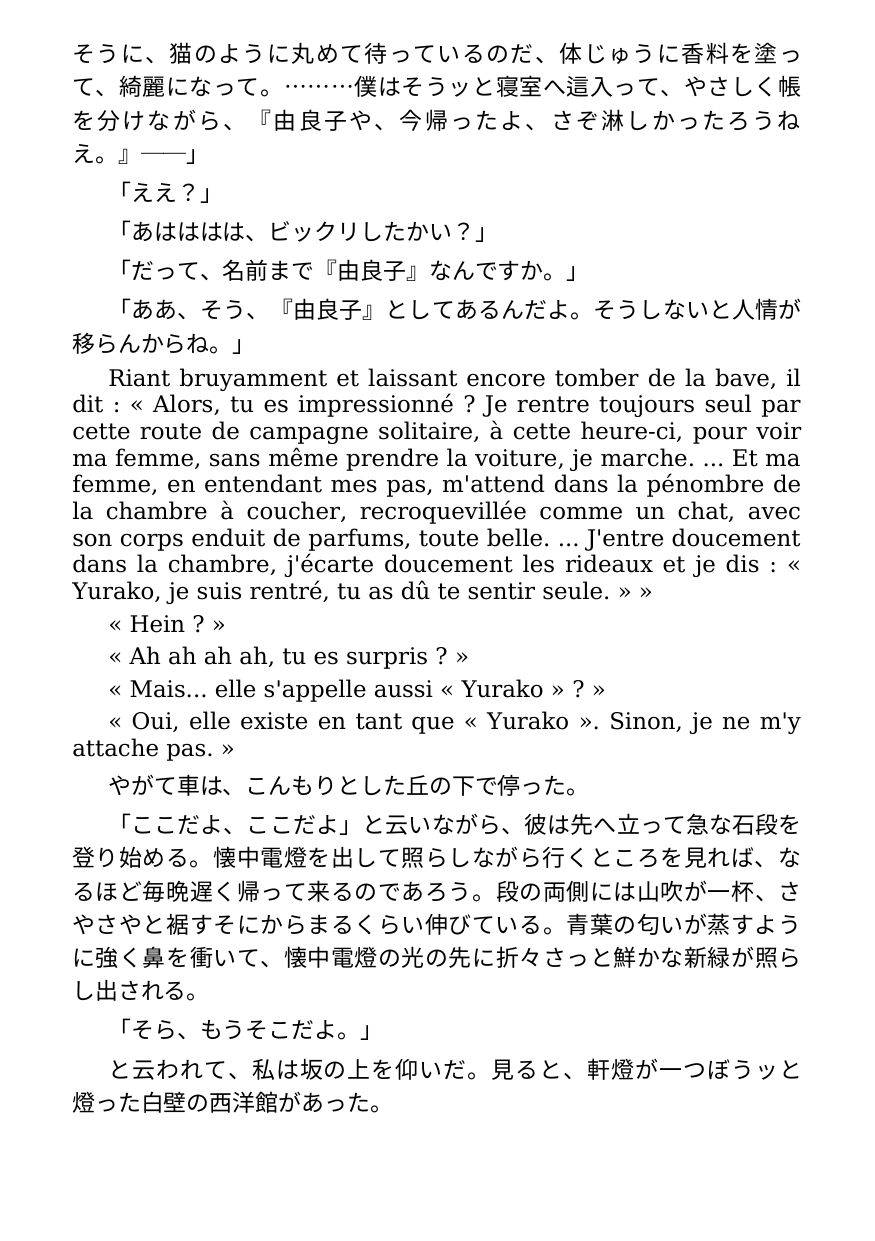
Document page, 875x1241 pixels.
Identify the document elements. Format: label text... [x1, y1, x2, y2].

text やがて車は、こんもりとした丘の下で停った。 [72, 768, 802, 801]
text そうに、猫のように丸めて待っているのだ、体じゅうに香料を塗って、綺麗になって。………僕はそうッと寝室へ這入って、やさしく帳を分けながら、『由良子や、今帰ったよ、さぞ淋しかったろうねえ。』──」 [72, 36, 802, 169]
text « Oui, elle existe en tant que « Yurako ». Sinon, je ne m'y attache pas. » [72, 708, 802, 762]
text Riant bruyamment et laissant encore tomber de la bave, il dit : « Alors, tu es impressionné ? Je rentre toujours seul par cette route de campagne solitaire, à cette heure-ci, pour voir ma femme, sans même prendre la voiture, je marche. ... Et ma femme, en entendant mes pas, m'attend dans la pénombre de la chambre à coucher, recroquevillée comme un chat, avec son corps enduit de parfums, toute belle. ... J'entre doucement dans la chambre, j'écarte doucement les rideaux et je dis : « Yurako, je suis rentré, tu as dû te sentir seule. » » [72, 365, 802, 605]
text 「あはははは、ビックリしたかい？」 [72, 214, 802, 247]
text 「そら、もうそこだよ。」 [72, 1012, 802, 1046]
text « Hein ? » [72, 611, 802, 637]
text と云われて、私は坂の上を仰いだ。見ると、軒燈が一つぼうッと燈った白壁の西洋館があった。 [72, 1051, 802, 1118]
text 「ええ？」 [72, 175, 802, 208]
text « Ah ah ah ah, tu es surpris ? » [72, 643, 802, 670]
text 「ああ、そう、『由良子』としてあるんだよ。そうしないと人情が移らんからね。」 [72, 292, 802, 359]
text « Mais... elle s'appelle aussi « Yurako » ? » [72, 676, 802, 703]
text 「ここだよ、ここだよ」と云いながら、彼は先へ立って急な石段を登り始める。懐中電燈を出して照らしながら行くところを見れば、なるほど毎晩遅く帰って来るのであろう。段の両側には山吹が一杯、さやさやと裾すそにからまるくらい伸びている。青葉の匂いが蒸すように強く鼻を衝いて、懐中電燈の光の先に折々さっと鮮かな新緑が照らし出される。 [72, 807, 802, 1006]
text 「だって、名前まで『由良子』なんですか。」 [72, 253, 802, 286]
